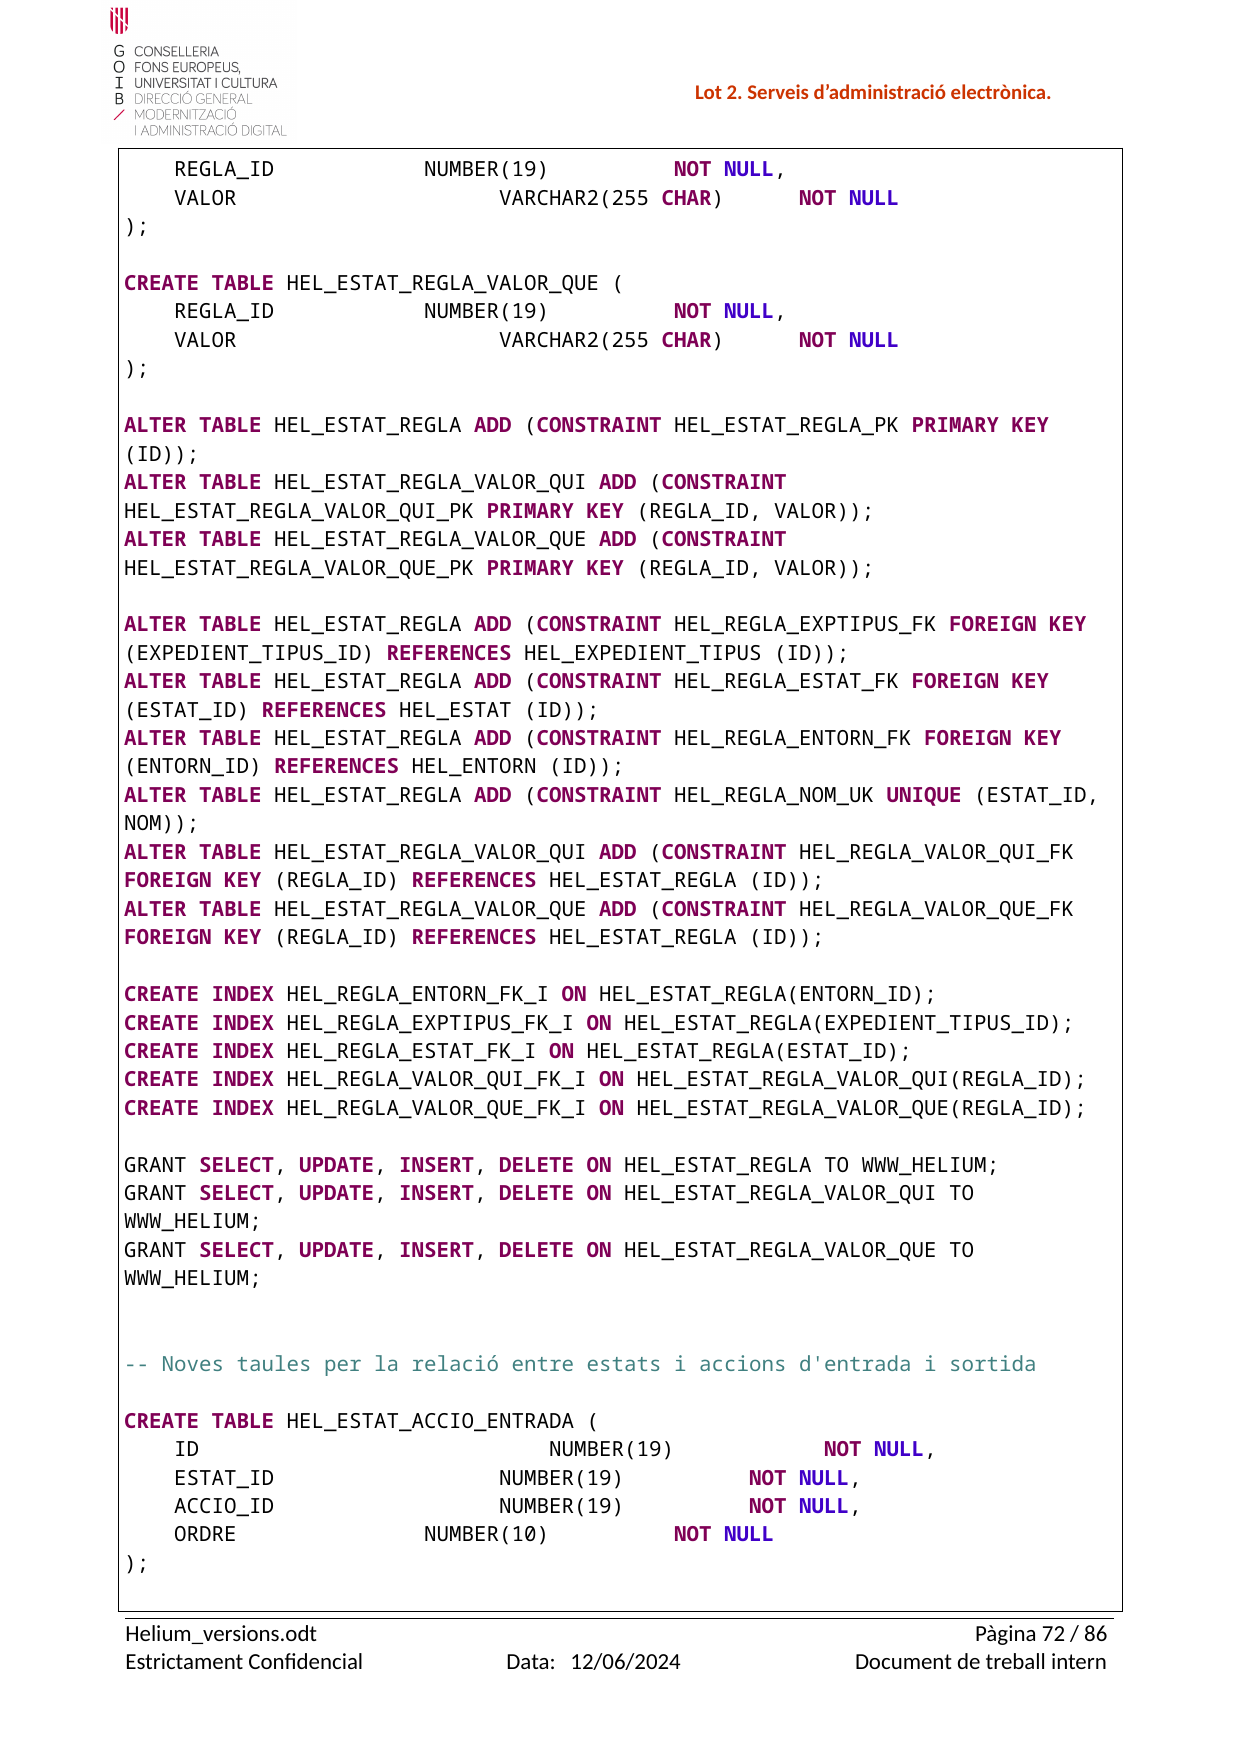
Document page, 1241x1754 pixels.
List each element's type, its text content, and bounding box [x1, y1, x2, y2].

table_header REGLA_ID NUMBER(19) NOT NULL, VALOR VARCHAR2(255 CHAR) NOT NULL ); CREATE TABLE HEL_ESTAT_REGLA_VALOR_QUE ( REGLA_ID NUMBER(19) NOT NULL, VALOR VARCHAR2(255 CHAR) NOT NULL ); ALTER TABLE HEL_ESTAT_REGLA ADD (CONSTRAINT HEL_ESTAT_REGLA_PK PRIMARY KEY (ID)); ALTER TABLE HEL_ESTAT_REGLA_VALOR_QUI ADD (CONSTRAINT HEL_ESTAT_REGLA_VALOR_QUI_PK PRIMARY KEY (REGLA_ID, VALOR)); ALTER TABLE HEL_ESTAT_REGLA_VALOR_QUE ADD (CONSTRAINT HEL_ESTAT_REGLA_VALOR_QUE_PK PRIMARY KEY (REGLA_ID, VALOR)); ALTER TABLE HEL_ESTAT_REGLA ADD (CONSTRAINT HEL_REGLA_EXPTIPUS_FK FOREIGN KEY (EXPEDIENT_TIPUS_ID) REFERENCES HEL_EXPEDIENT_TIPUS (ID)); ALTER TABLE HEL_ESTAT_REGLA ADD (CONSTRAINT HEL_REGLA_ESTAT_FK FOREIGN KEY (ESTAT_ID) REFERENCES HEL_ESTAT (ID)); ALTER TABLE HEL_ESTAT_REGLA ADD (CONSTRAINT HEL_REGLA_ENTORN_FK FOREIGN KEY (ENTORN_ID) REFERENCES HEL_ENTORN (ID)); ALTER TABLE HEL_ESTAT_REGLA ADD (CONSTRAINT HEL_REGLA_NOM_UK UNIQUE (ESTAT_ID, NOM)); ALTER TABLE HEL_ESTAT_REGLA_VALOR_QUI ADD (CONSTRAINT HEL_REGLA_VALOR_QUI_FK FOREIGN KEY (REGLA_ID) REFERENCES HEL_ESTAT_REGLA (ID)); ALTER TABLE HEL_ESTAT_REGLA_VALOR_QUE ADD (CONSTRAINT HEL_REGLA_VALOR_QUE_FK FOREIGN KEY (REGLA_ID) REFERENCES HEL_ESTAT_REGLA (ID)); CREATE INDEX HEL_REGLA_ENTORN_FK_I ON HEL_ESTAT_REGLA(ENTORN_ID); CREATE INDEX HEL_REGLA_EXPTIPUS_FK_I ON HEL_ESTAT_REGLA(EXPEDIENT_TIPUS_ID); CREATE INDEX HEL_REGLA_ESTAT_FK_I ON HEL_ESTAT_REGLA(ESTAT_ID); CREATE INDEX HEL_REGLA_VALOR_QUI_FK_I ON HEL_ESTAT_REGLA_VALOR_QUI(REGLA_ID); CREATE INDEX HEL_REGLA_VALOR_QUE_FK_I ON HEL_ESTAT_REGLA_VALOR_QUE(REGLA_ID); GRANT SELECT, UPDATE, INSERT, DELETE ON HEL_ESTAT_REGLA TO WWW_HELIUM; GRANT SELECT, UPDATE, INSERT, DELETE ON HEL_ESTAT_REGLA_VALOR_QUI TO WWW_HELIUM; GRANT SELECT, UPDATE, INSERT, DELETE ON HEL_ESTAT_REGLA_VALOR_QUE TO WWW_HELIUM; -- Noves taules per la relació entre estats i accions d'entrada i sortida CREATE TABLE HEL_ESTAT_ACCIO_ENTRADA ( ID NUMBER(19) NOT NULL, ESTAT_ID NUMBER(19) NOT NULL, ACCIO_ID NUMBER(19) NOT NULL, ORDRE NUMBER(10) NOT NULL ); [119, 149, 1122, 1611]
picture [100, 0, 297, 144]
